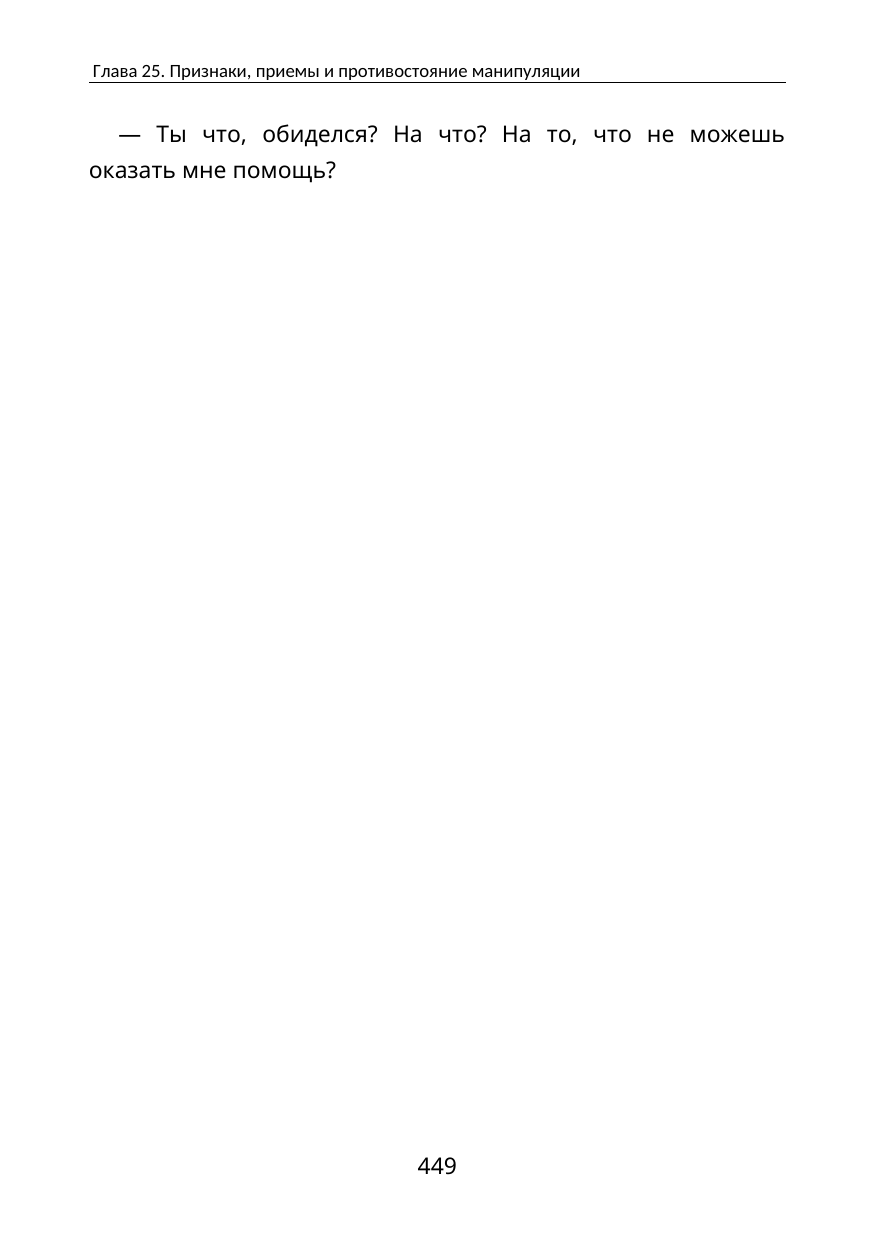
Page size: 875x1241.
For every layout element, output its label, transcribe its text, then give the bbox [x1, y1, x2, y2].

text — Ты что, обиделся? На что? На то, что не можешь оказать мне помощь? [88, 118, 786, 185]
